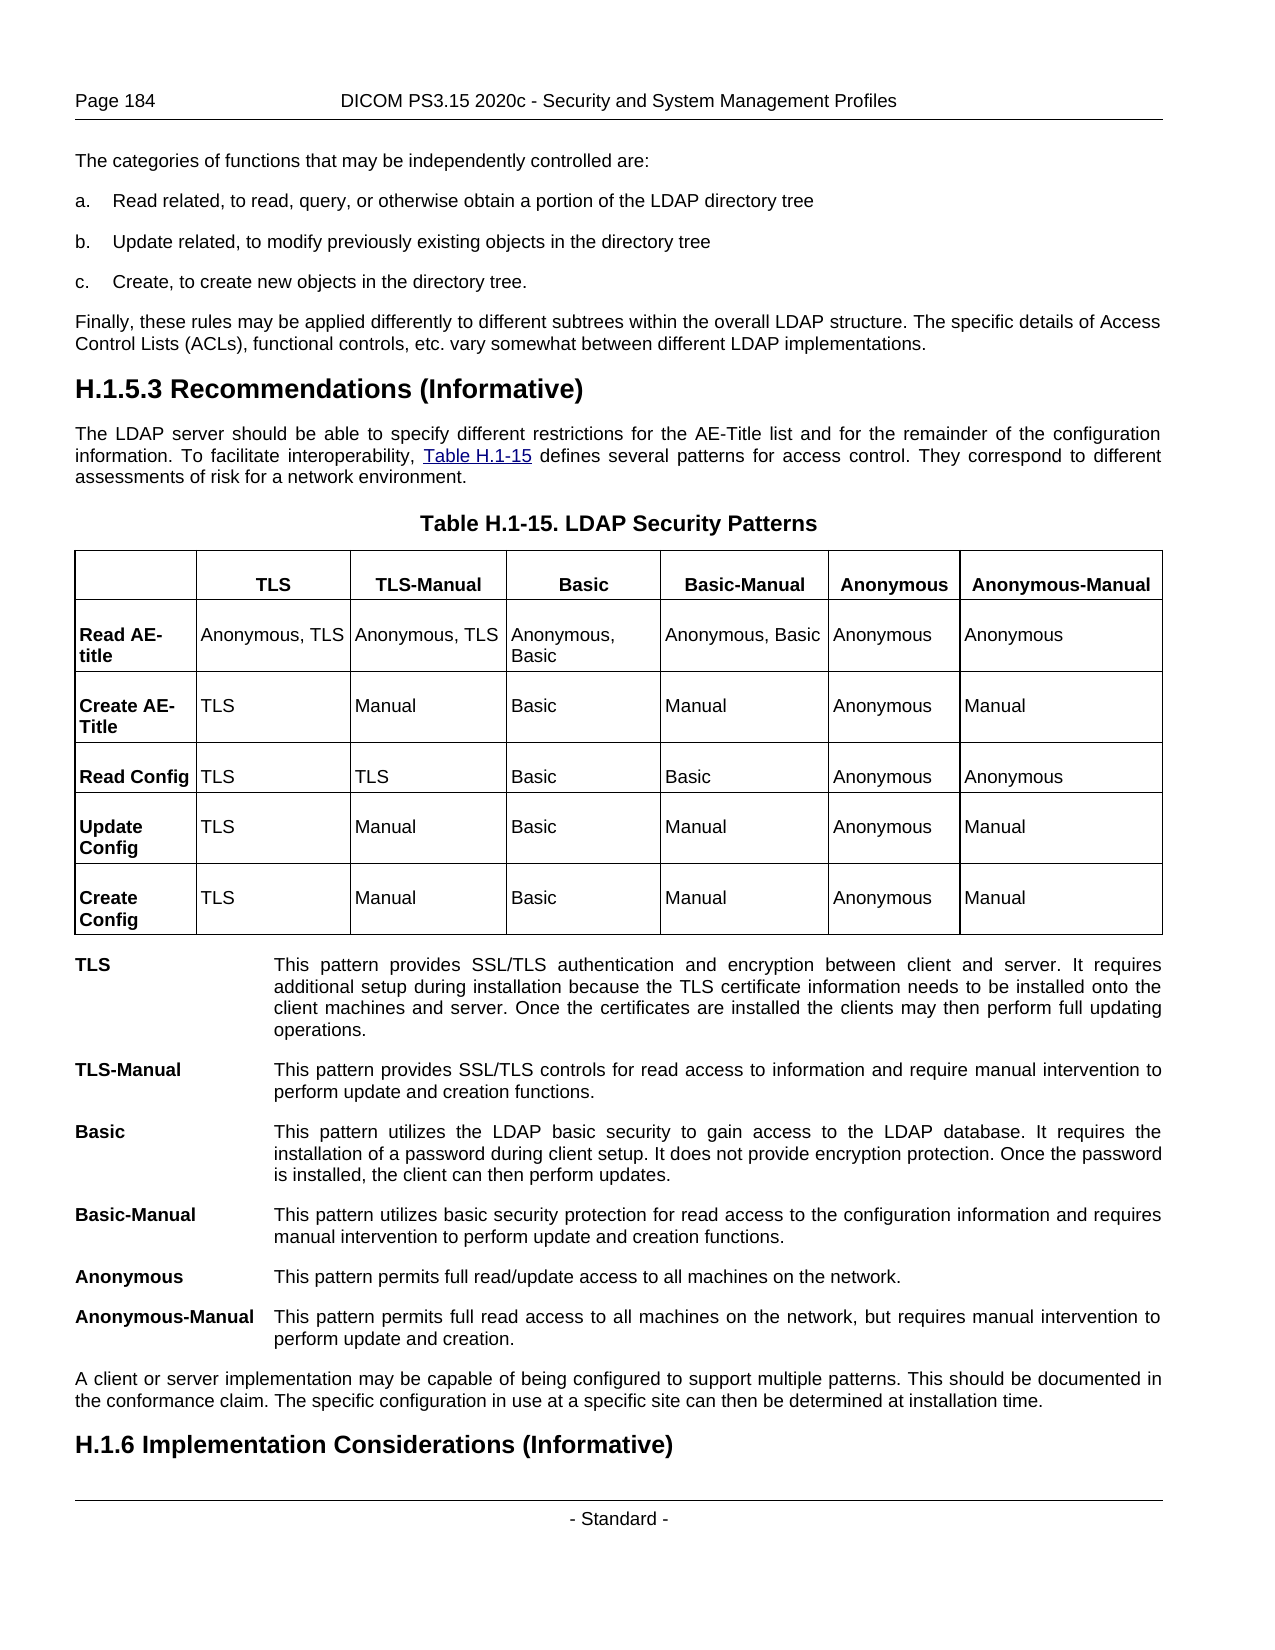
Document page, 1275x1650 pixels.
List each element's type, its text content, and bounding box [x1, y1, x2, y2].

table_cell Anonymous [829, 793, 959, 863]
table_cell Anonymous, TLS [197, 600, 350, 671]
text The categories of functions that may be independently controlled are: [75, 150, 1162, 172]
table_cell Read Config [76, 743, 196, 792]
table_cell Manual [351, 864, 506, 934]
table_cell Manual [661, 672, 828, 742]
table_cell Manual [661, 864, 828, 934]
table_cell Anonymous [829, 864, 959, 934]
text a. Read related, to read, query, or otherwise obtain a portion of the LDAP directory tree [75, 190, 1162, 212]
table_cell Manual [961, 793, 1162, 863]
table_cell Basic [661, 743, 828, 792]
table_cell Update Config [76, 793, 196, 863]
table_header TLS-Manual [351, 551, 506, 599]
table_cell Manual [961, 672, 1162, 742]
table_cell Basic [507, 743, 660, 792]
text TLS-Manual This pattern provides SSL/TLS controls for read access to information and require manual intervention to perform update and creation functions. [75, 1059, 1162, 1102]
text TLS This pattern provides SSL/TLS authentication and encryption between client and server. It requires additional setup during installation because the TLS certificate information needs to be installed onto the client machines and server. Once the certificates are installed the clients may then perform full updating operations. [75, 954, 1162, 1040]
table_header [76, 551, 196, 599]
text A client or server implementation may be capable of being configured to support multiple patterns. This should be documented in the conformance claim. The specific configuration in use at a specific site can then be determined at installation time. [75, 1368, 1162, 1411]
table_cell Create Config [76, 864, 196, 934]
text Finally, these rules may be applied differently to different subtrees within the overall LDAP structure. The specific details of Access Control Lists (ACLs), functional controls, etc. vary somewhat between different LDAP implementations. [75, 311, 1162, 354]
table_header TLS [197, 551, 350, 599]
table_cell Anonymous, Basic [661, 600, 828, 671]
table_cell Read AE-title [76, 600, 196, 671]
table_cell Anonymous [829, 672, 959, 742]
table_cell TLS [197, 793, 350, 863]
table_cell Create AE-Title [76, 672, 196, 742]
table_cell TLS [197, 743, 350, 792]
text Table H.1-15. LDAP Security Patterns [75, 510, 1162, 536]
text c. Create, to create new objects in the directory tree. [75, 271, 1162, 292]
text H.1.6 Implementation Considerations (Informative) [75, 1430, 1162, 1459]
table_cell Manual [661, 793, 828, 863]
text Anonymous This pattern permits full read/update access to all machines on the network. [75, 1266, 1162, 1288]
table_cell Anonymous [961, 743, 1162, 792]
table_cell Anonymous [829, 600, 959, 671]
table_cell Anonymous, TLS [351, 600, 506, 671]
table_header Basic-Manual [661, 551, 828, 599]
table_cell Anonymous, Basic [507, 600, 660, 671]
table_cell Manual [351, 672, 506, 742]
table_cell Basic [507, 793, 660, 863]
text H.1.5.3 Recommendations (Informative) [75, 373, 1162, 404]
table_cell Anonymous [829, 743, 959, 792]
text Basic-Manual This pattern utilizes basic security protection for read access to the configuration information and requires manual intervention to perform update and creation functions. [75, 1204, 1162, 1247]
table_cell Manual [961, 864, 1162, 934]
table_header Anonymous-Manual [961, 551, 1162, 599]
text Basic This pattern utilizes the LDAP basic security to gain access to the LDAP database. It requires the installation of a password during client setup. It does not provide encryption protection. Once the password is installed, the client can then perform updates. [75, 1121, 1162, 1185]
table_cell Manual [351, 793, 506, 863]
table_header Basic [507, 551, 660, 599]
table_header Anonymous [829, 551, 959, 599]
table_cell TLS [197, 864, 350, 934]
table_cell TLS [351, 743, 506, 792]
table_cell Basic [507, 672, 660, 742]
text b. Update related, to modify previously existing objects in the directory tree [75, 231, 1162, 252]
table_cell Anonymous [961, 600, 1162, 671]
text Anonymous-Manual This pattern permits full read access to all machines on the network, but requires manual intervention to perform update and creation. [75, 1306, 1162, 1349]
text The LDAP server should be able to specify different restrictions for the AE-Title list and for the remainder of the configuration information. To facilitate interoperability, Table H.1-15 defines several patterns for access control. They correspond to different assessments of risk for a network environment. [75, 423, 1162, 488]
table_cell TLS [197, 672, 350, 742]
table_cell Basic [507, 864, 660, 934]
